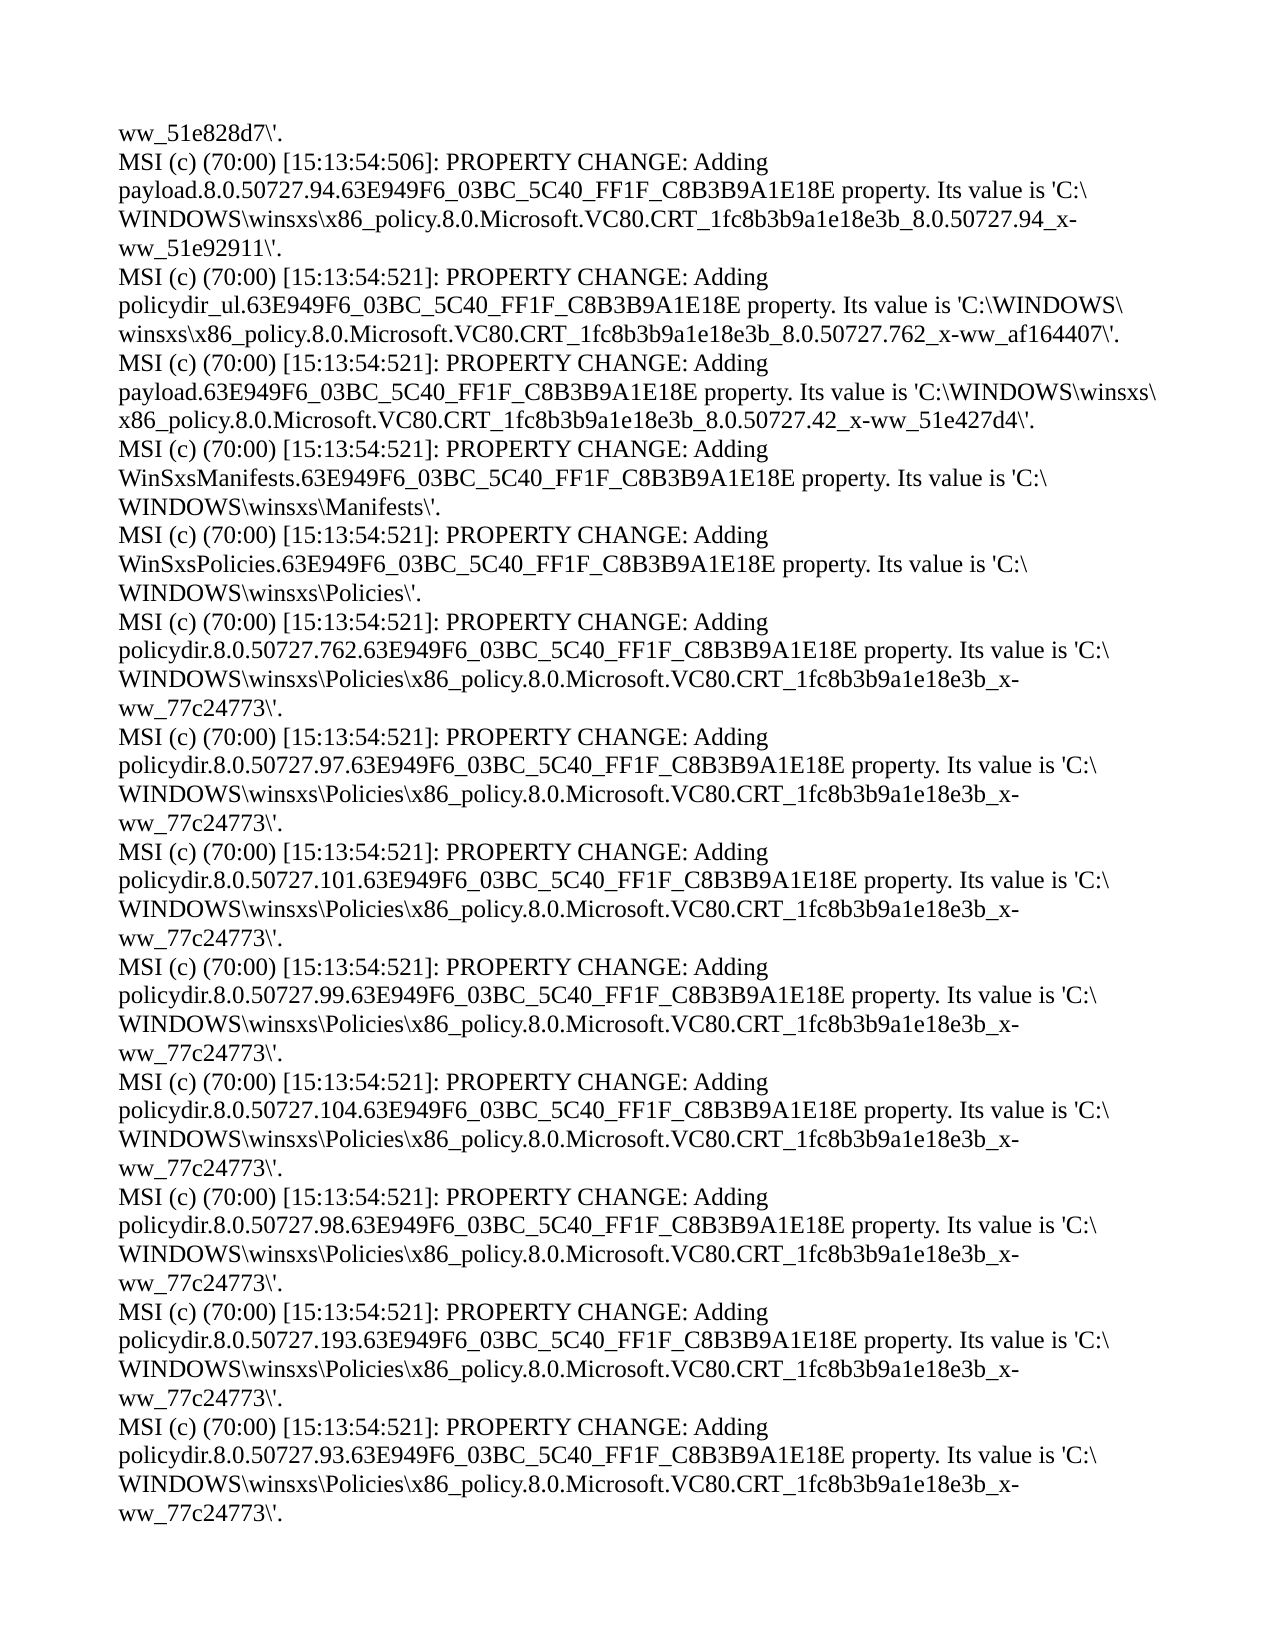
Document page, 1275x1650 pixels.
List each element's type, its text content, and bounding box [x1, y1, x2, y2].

text MSI (c) (70:00) [15:13:54:521]: PROPERTY CHANGE: Adding WinSxsManifests.63E949F6_03BC_5C40_FF1F_C8B3B9A1E18E property. Its value is 'C:\WINDOWS\winsxs\Manifests\'. [118, 434, 1157, 521]
text MSI (c) (70:00) [15:13:54:506]: PROPERTY CHANGE: Adding payload.8.0.50727.94.63E949F6_03BC_5C40_FF1F_C8B3B9A1E18E property. Its value is 'C:\WINDOWS\winsxs\x86_policy.8.0.Microsoft.VC80.CRT_1fc8b3b9a1e18e3b_8.0.50727.94_x-ww_51e92911\'. [118, 147, 1157, 262]
text MSI (c) (70:00) [15:13:54:521]: PROPERTY CHANGE: Adding WinSxsPolicies.63E949F6_03BC_5C40_FF1F_C8B3B9A1E18E property. Its value is 'C:\WINDOWS\winsxs\Policies\'. [118, 521, 1157, 607]
text MSI (c) (70:00) [15:13:54:521]: PROPERTY CHANGE: Adding policydir.8.0.50727.104.63E949F6_03BC_5C40_FF1F_C8B3B9A1E18E property. Its value is 'C:\WINDOWS\winsxs\Policies\x86_policy.8.0.Microsoft.VC80.CRT_1fc8b3b9a1e18e3b_x-ww_77c24773\'. [118, 1067, 1157, 1182]
text ww_51e828d7\'. [118, 118, 1157, 147]
text MSI (c) (70:00) [15:13:54:521]: PROPERTY CHANGE: Adding policydir.8.0.50727.762.63E949F6_03BC_5C40_FF1F_C8B3B9A1E18E property. Its value is 'C:\WINDOWS\winsxs\Policies\x86_policy.8.0.Microsoft.VC80.CRT_1fc8b3b9a1e18e3b_x-ww_77c24773\'. [118, 607, 1157, 722]
text MSI (c) (70:00) [15:13:54:521]: PROPERTY CHANGE: Adding payload.63E949F6_03BC_5C40_FF1F_C8B3B9A1E18E property. Its value is 'C:\WINDOWS\winsxs\x86_policy.8.0.Microsoft.VC80.CRT_1fc8b3b9a1e18e3b_8.0.50727.42_x-ww_51e427d4\'. [118, 348, 1157, 434]
text MSI (c) (70:00) [15:13:54:521]: PROPERTY CHANGE: Adding policydir.8.0.50727.93.63E949F6_03BC_5C40_FF1F_C8B3B9A1E18E property. Its value is 'C:\WINDOWS\winsxs\Policies\x86_policy.8.0.Microsoft.VC80.CRT_1fc8b3b9a1e18e3b_x-ww_77c24773\'. [118, 1412, 1157, 1527]
text MSI (c) (70:00) [15:13:54:521]: PROPERTY CHANGE: Adding policydir.8.0.50727.97.63E949F6_03BC_5C40_FF1F_C8B3B9A1E18E property. Its value is 'C:\WINDOWS\winsxs\Policies\x86_policy.8.0.Microsoft.VC80.CRT_1fc8b3b9a1e18e3b_x-ww_77c24773\'. [118, 722, 1157, 837]
text MSI (c) (70:00) [15:13:54:521]: PROPERTY CHANGE: Adding policydir_ul.63E949F6_03BC_5C40_FF1F_C8B3B9A1E18E property. Its value is 'C:\WINDOWS\winsxs\x86_policy.8.0.Microsoft.VC80.CRT_1fc8b3b9a1e18e3b_8.0.50727.762_x-ww_af164407\'. [118, 262, 1157, 348]
text MSI (c) (70:00) [15:13:54:521]: PROPERTY CHANGE: Adding policydir.8.0.50727.101.63E949F6_03BC_5C40_FF1F_C8B3B9A1E18E property. Its value is 'C:\WINDOWS\winsxs\Policies\x86_policy.8.0.Microsoft.VC80.CRT_1fc8b3b9a1e18e3b_x-ww_77c24773\'. [118, 837, 1157, 952]
text MSI (c) (70:00) [15:13:54:521]: PROPERTY CHANGE: Adding policydir.8.0.50727.99.63E949F6_03BC_5C40_FF1F_C8B3B9A1E18E property. Its value is 'C:\WINDOWS\winsxs\Policies\x86_policy.8.0.Microsoft.VC80.CRT_1fc8b3b9a1e18e3b_x-ww_77c24773\'. [118, 952, 1157, 1067]
text MSI (c) (70:00) [15:13:54:521]: PROPERTY CHANGE: Adding policydir.8.0.50727.193.63E949F6_03BC_5C40_FF1F_C8B3B9A1E18E property. Its value is 'C:\WINDOWS\winsxs\Policies\x86_policy.8.0.Microsoft.VC80.CRT_1fc8b3b9a1e18e3b_x-ww_77c24773\'. [118, 1297, 1157, 1412]
text MSI (c) (70:00) [15:13:54:521]: PROPERTY CHANGE: Adding policydir.8.0.50727.98.63E949F6_03BC_5C40_FF1F_C8B3B9A1E18E property. Its value is 'C:\WINDOWS\winsxs\Policies\x86_policy.8.0.Microsoft.VC80.CRT_1fc8b3b9a1e18e3b_x-ww_77c24773\'. [118, 1182, 1157, 1297]
